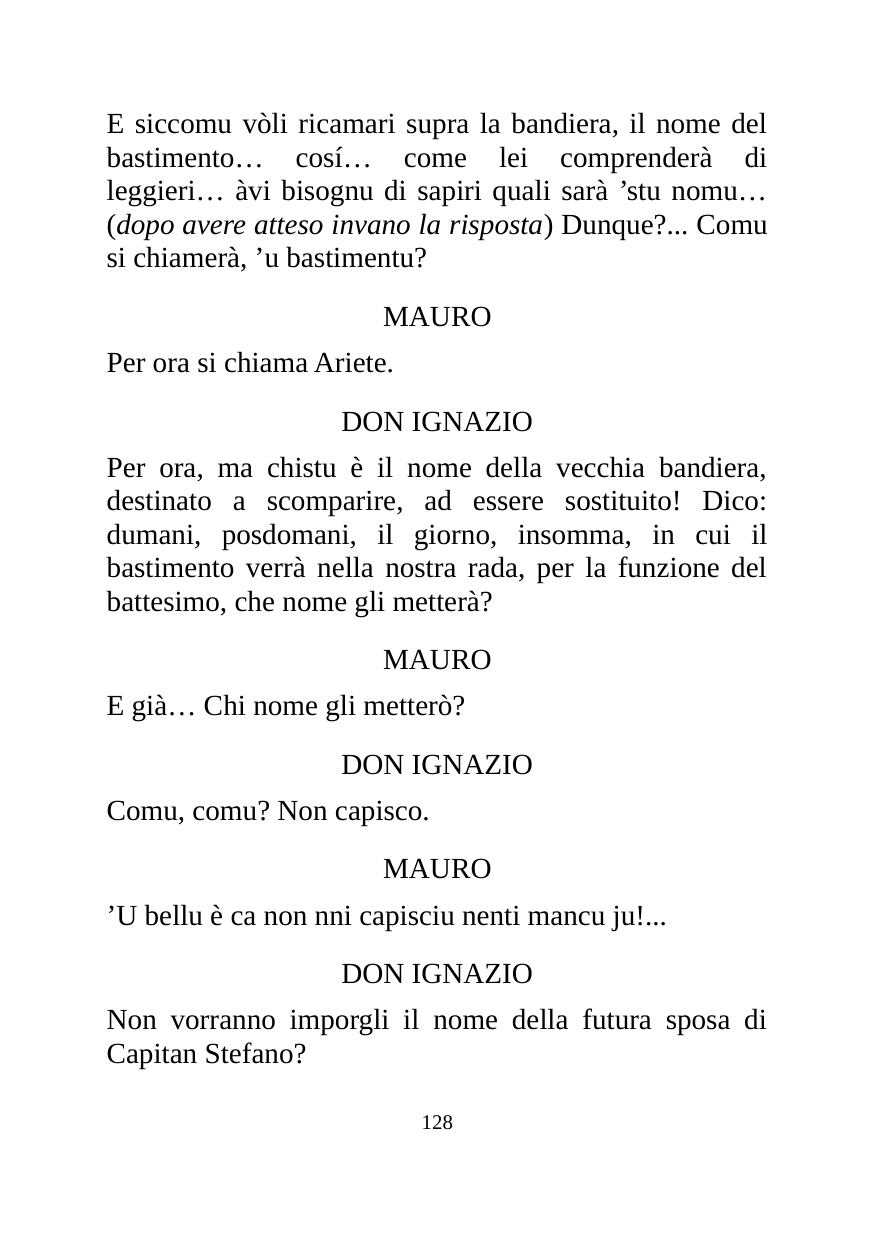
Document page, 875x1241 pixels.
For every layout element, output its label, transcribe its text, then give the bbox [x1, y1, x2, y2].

text MAURO [106, 642, 768, 676]
text Per ora si chiama Ariete. [106, 345, 768, 379]
text DON IGNAZIO [106, 747, 768, 781]
text MAURO [106, 852, 768, 885]
text DON IGNAZIO [106, 956, 768, 990]
text DON IGNAZIO [106, 404, 768, 437]
text Non vorranno imporgli il nome della futura sposa di Capitan Stefano? [106, 1002, 768, 1069]
text Per ora, ma chistu è il nome della vecchia bandiera, destinato a scomparire, ad essere sostituito! Dico: dumani, posdomani, il giorno, insomma, in cui il bastimento verrà nella nostra rada, per la funzione del battesimo, che nome gli metterà? [106, 450, 768, 617]
text E siccomu vòli ricamari supra la bandiera, il nome del bastimento… cosí… come lei comprenderà di leggieri… àvi bisognu di sapiri quali sarà ’stu nomu… (dopo avere atteso invano la risposta) Dunque?... Comu si chiamerà, ’u bastimentu? [106, 106, 768, 274]
text ’U bellu è ca non nni capisciu nenti mancu ju!... [106, 898, 768, 931]
text Comu, comu? Non capisco. [106, 793, 768, 827]
text MAURO [106, 299, 768, 333]
text E già… Chi nome gli metterò? [106, 688, 768, 722]
